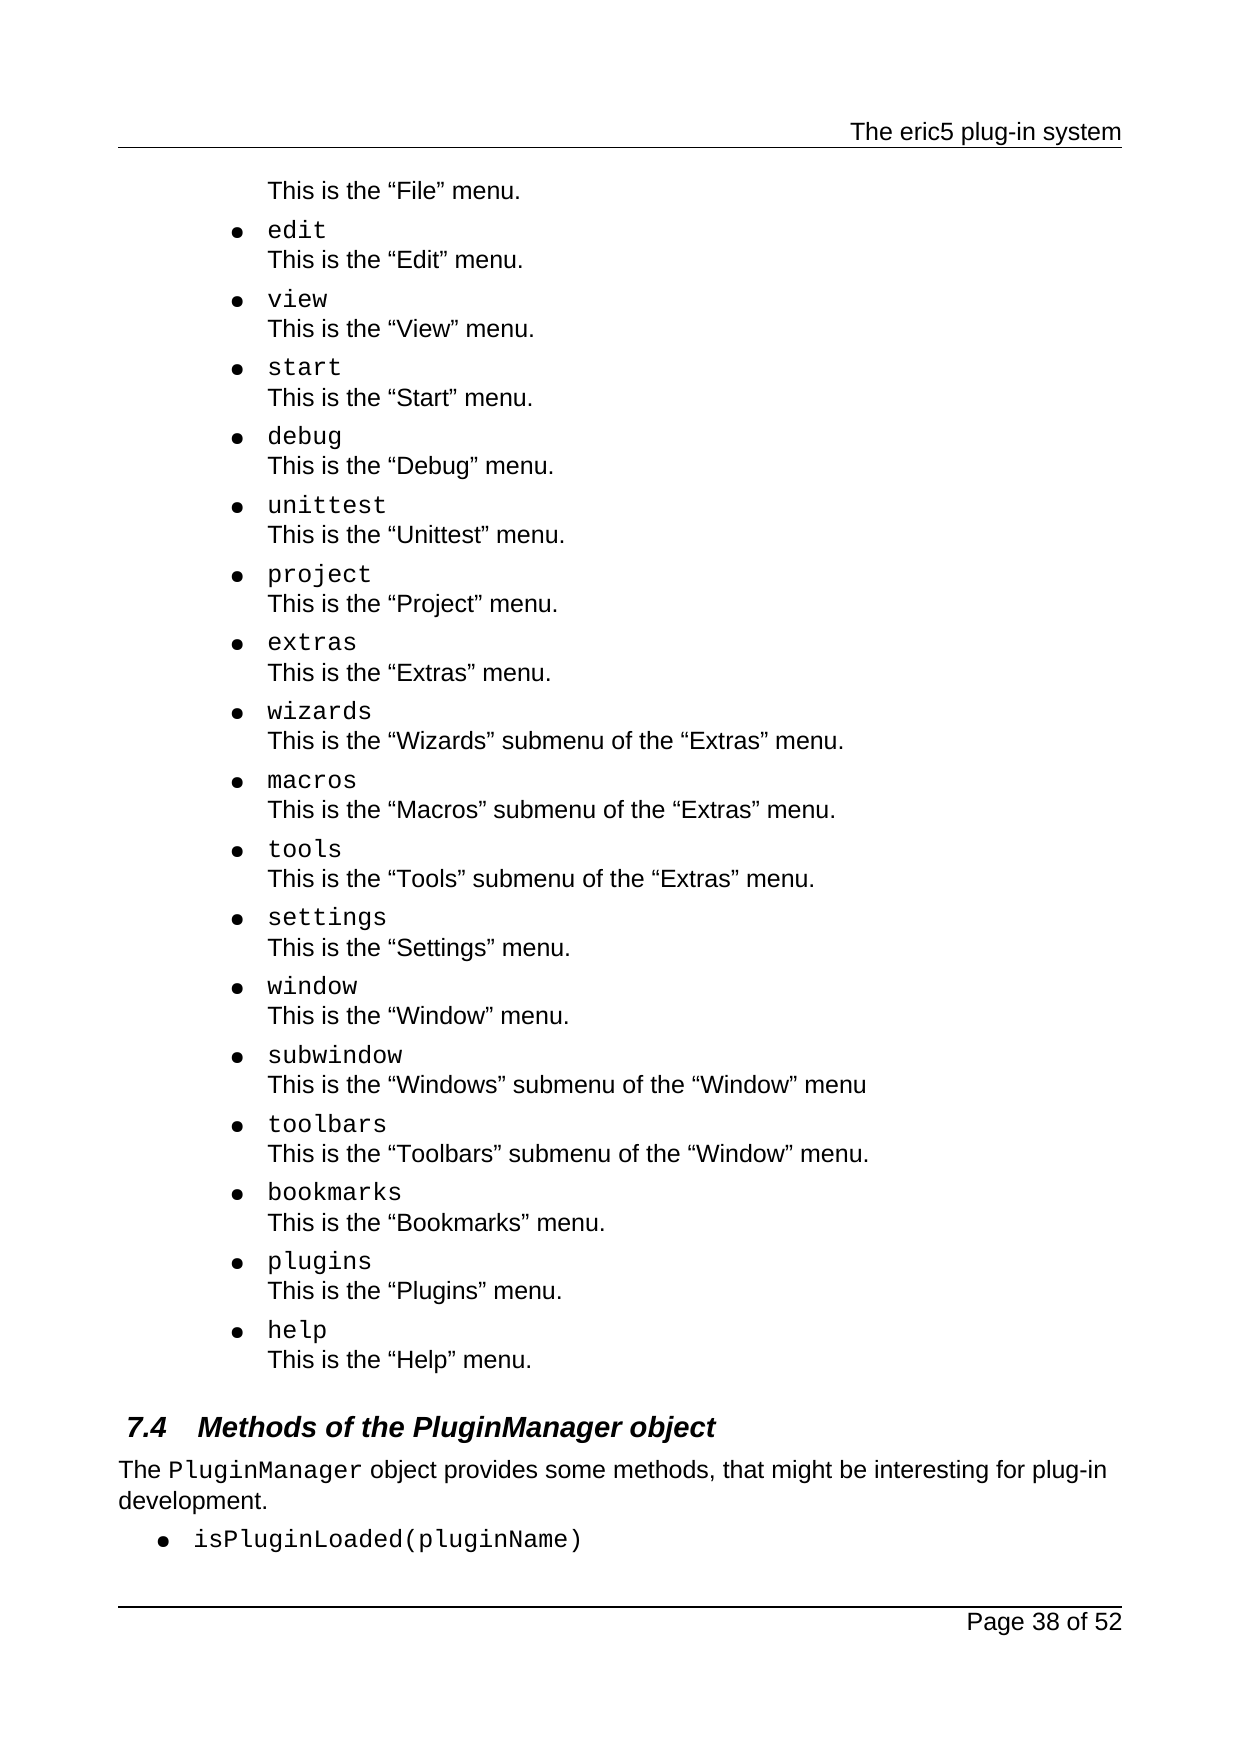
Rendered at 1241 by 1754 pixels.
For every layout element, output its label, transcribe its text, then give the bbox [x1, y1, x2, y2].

list isPluginLoaded(pluginName) [156, 1527, 1122, 1555]
list help This is the “Help” menu. [229, 1317, 1122, 1374]
list extras This is the “Extras” menu. [229, 630, 1122, 686]
list tools This is the “Tools” submenu of the “Extras” menu. [229, 836, 1122, 892]
text The PluginManager object provides some methods, that might be interesting for plug-in development. [118, 1456, 1122, 1514]
list start This is the “Start” menu. [229, 355, 1122, 411]
list settings This is the “Settings” menu. [229, 905, 1122, 961]
list view This is the “View” menu. [229, 286, 1122, 342]
list macros This is the “Macros” submenu of the “Extras” menu. [229, 767, 1122, 824]
list debug This is the “Debug” menu. [229, 424, 1122, 480]
list subwindow This is the “Windows” submenu of the “Window” menu [229, 1042, 1122, 1099]
list unittest This is the “Unittest” menu. [229, 492, 1122, 549]
list window This is the “Window” menu. [229, 974, 1122, 1030]
subtitle Methods of the PluginManager object [118, 1411, 1122, 1444]
list edit This is the “Edit” menu. [229, 217, 1122, 274]
list bookmarks This is the “Bookmarks” menu. [229, 1180, 1122, 1236]
list file This is the “File” menu. [229, 177, 1122, 205]
list toolbars This is the “Toolbars” submenu of the “Window” menu. [229, 1111, 1122, 1167]
list wizards This is the “Wizards” submenu of the “Extras” menu. [229, 699, 1122, 755]
list project This is the “Project” menu. [229, 561, 1122, 617]
list plugins This is the “Plugins” menu. [229, 1249, 1122, 1305]
